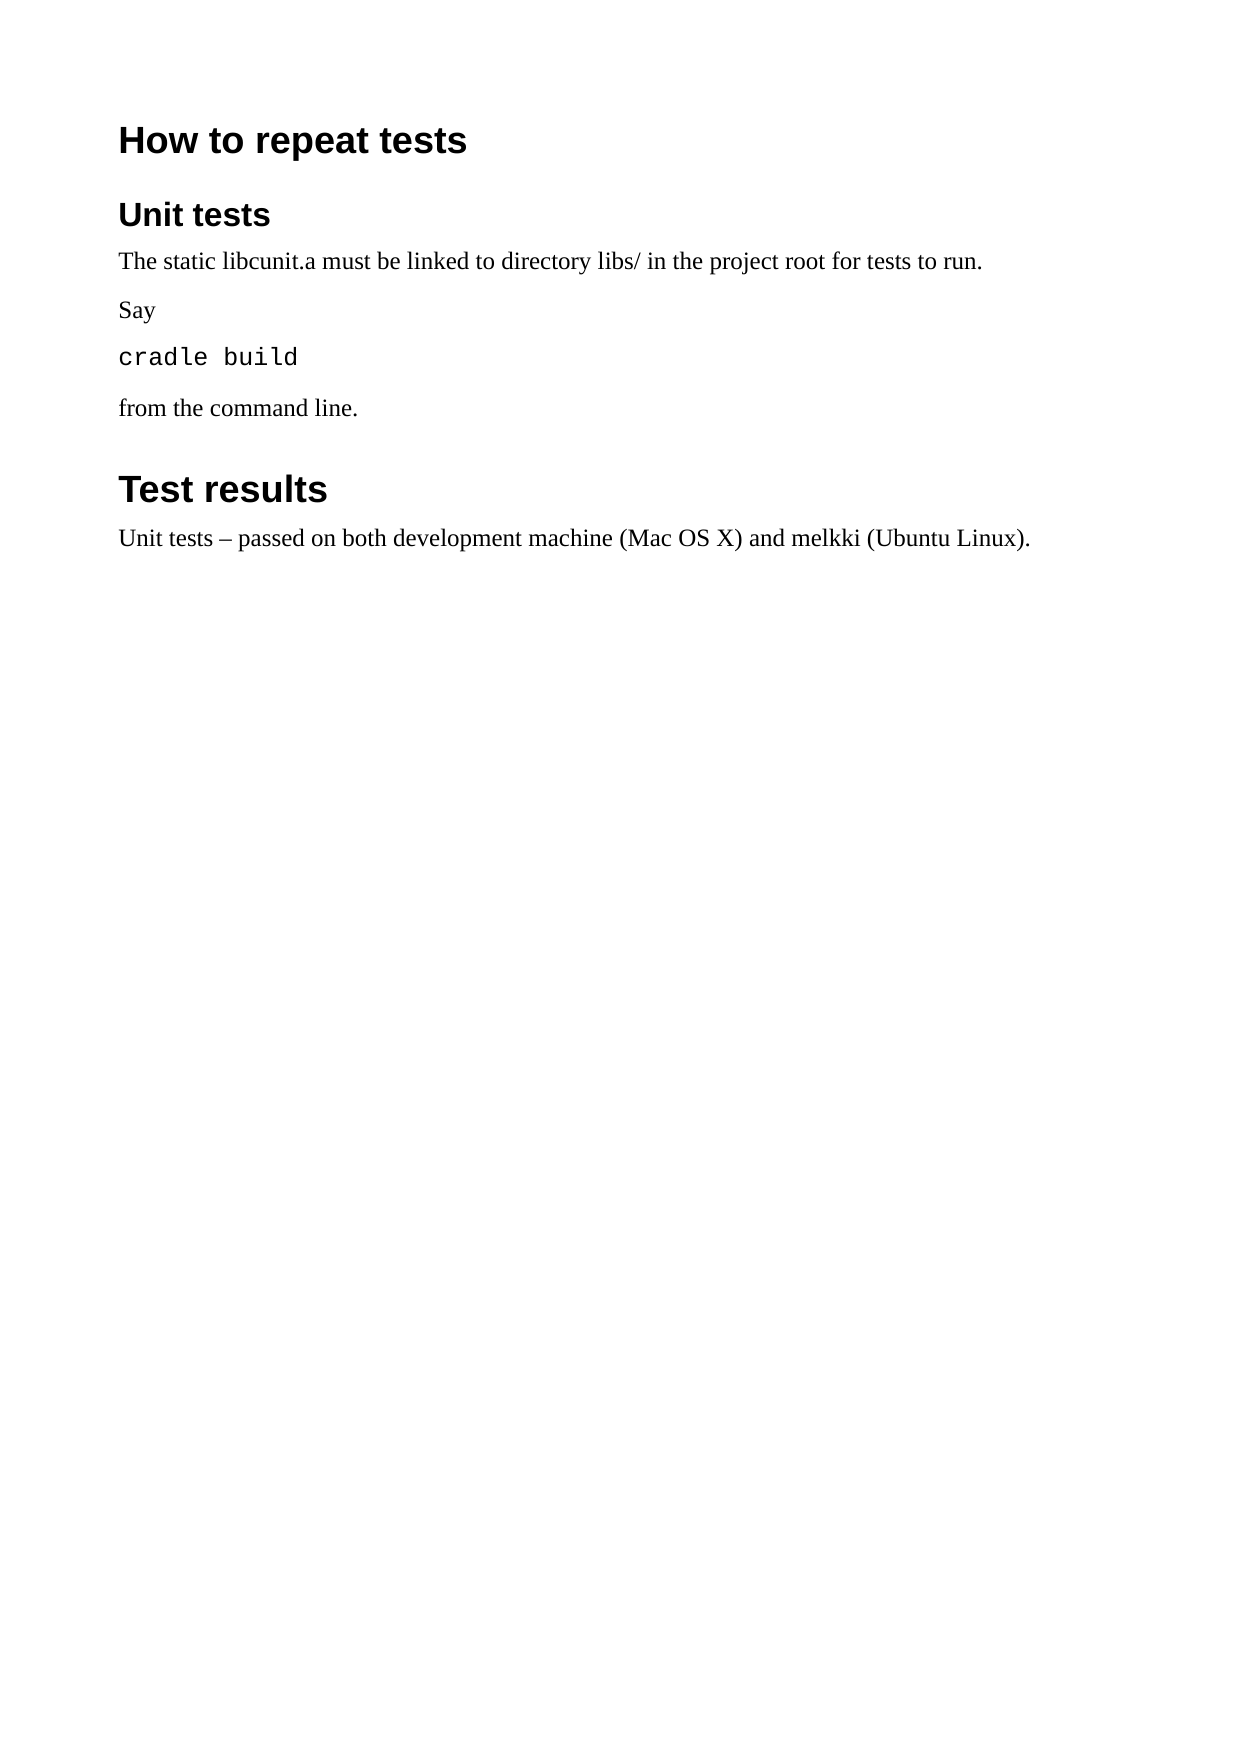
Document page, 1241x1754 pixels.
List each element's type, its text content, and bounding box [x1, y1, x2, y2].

text from the command line. [118, 393, 1122, 422]
text Say [118, 295, 1122, 324]
subtitle How to repeat tests [118, 118, 1122, 162]
text Unit tests – passed on both development machine (Mac OS X) and melkki (Ubuntu Linux). [118, 523, 1122, 552]
text cradle build [118, 344, 1122, 373]
subtitle Unit tests [118, 195, 1122, 234]
subtitle Test results [118, 467, 1122, 511]
text The static libcunit.a must be linked to directory libs/ in the project root for tests to run. [118, 246, 1122, 275]
